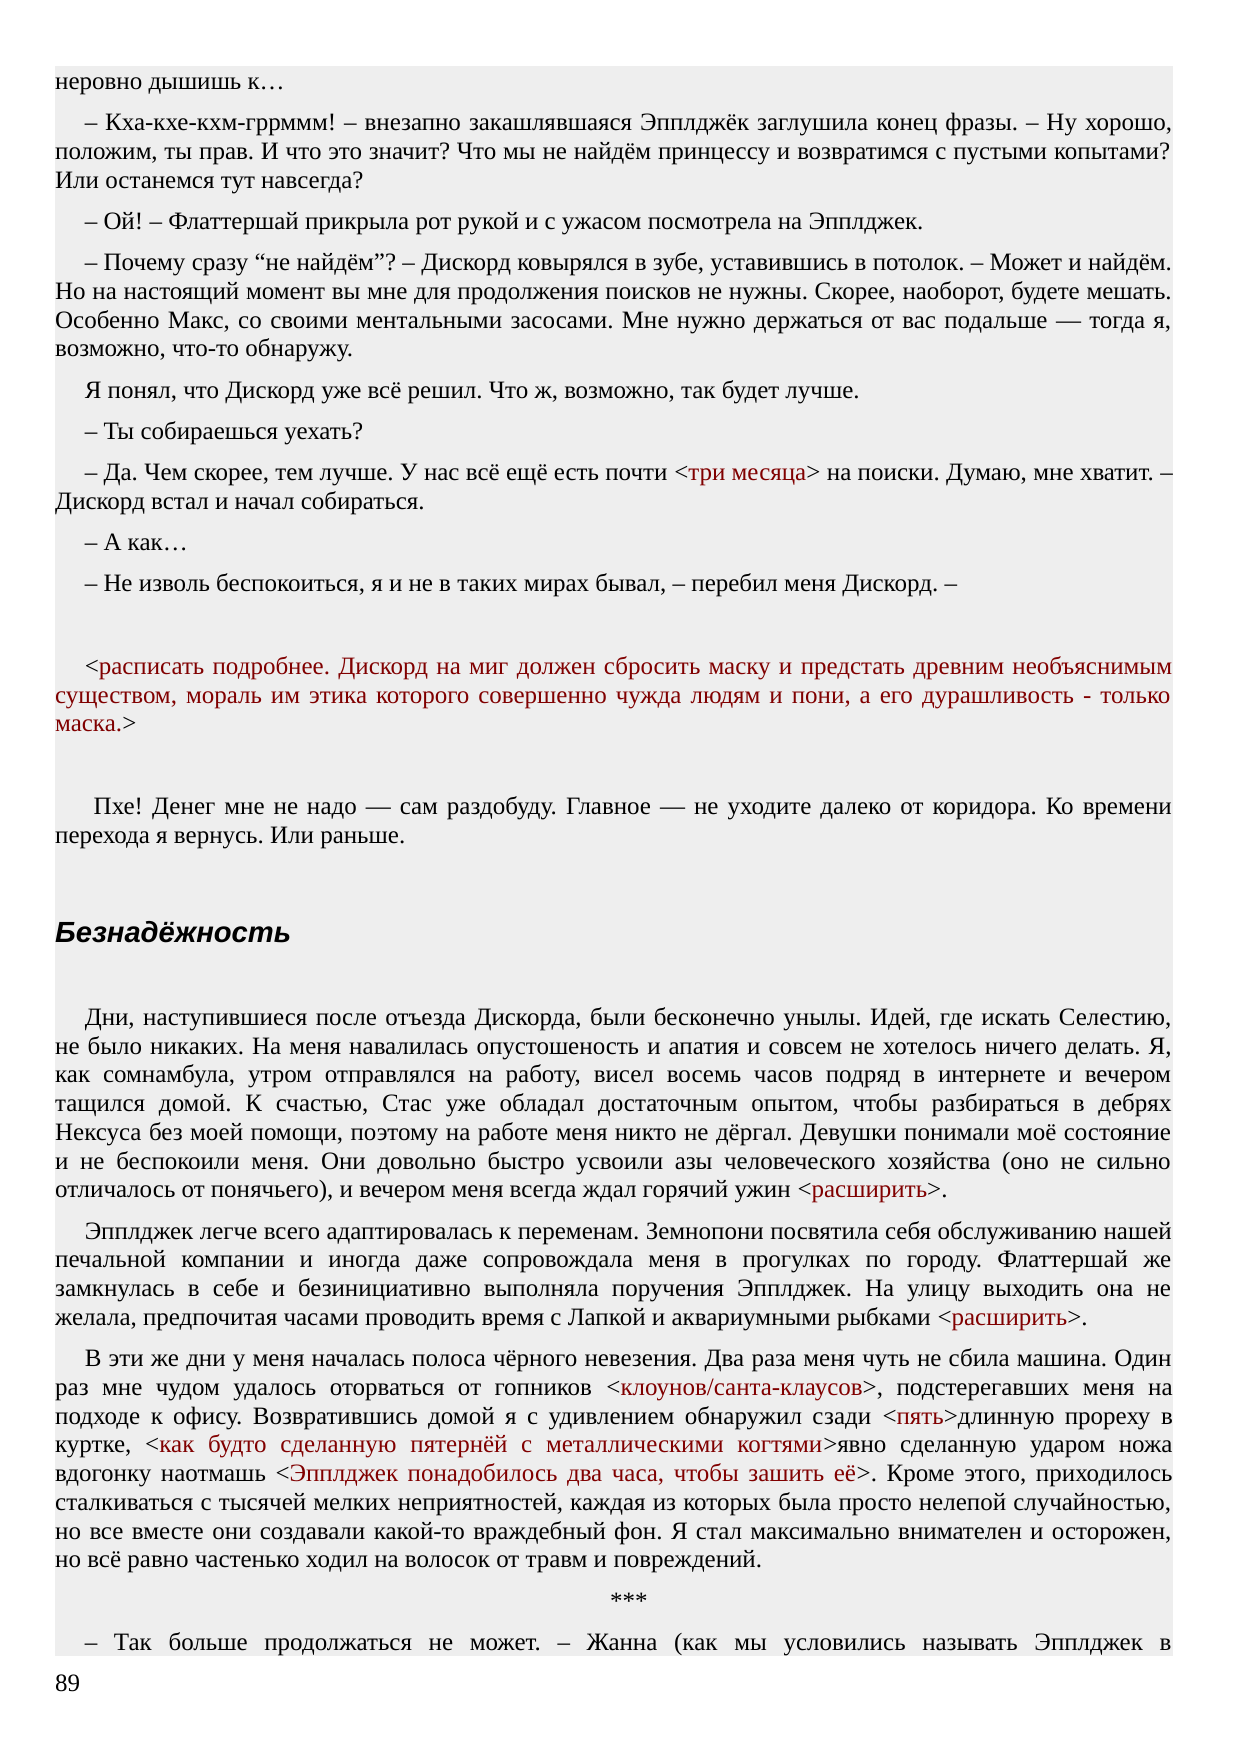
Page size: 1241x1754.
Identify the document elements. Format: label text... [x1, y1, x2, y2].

text – Так больше продолжаться не может. – Жанна (как мы условились называть Эпплджек в [55, 1627, 1173, 1656]
text – Да. Чем скорее, тем лучше. У нас всё ещё есть почти <три месяца> на поиски. Думаю, мне хватит. – Дискорд встал и начал собираться. [55, 457, 1173, 515]
text *** [55, 1586, 1173, 1614]
text – Ой! – Флаттершай прикрыла рот рукой и с ужасом посмотрела на Эпплджек. [55, 206, 1173, 235]
text – Почему сразу “не найдём”? – Дискорд ковырялся в зубе, уставившись в потолок. – Может и найдём. Но на настоящий момент вы мне для продолжения поисков не нужны. Скорее, наоборот, будете мешать. Особенно Макс, со своими ментальными засосами. Мне нужно держаться от вас подальше — тогда я, возможно, что-то обнаружу. [55, 247, 1173, 362]
text Дни, наступившиеся после отъезда Дискорда, были бесконечно унылы. Идей, где искать Селестию, не было никаких. На меня навалилась опустошеность и апатия и совсем не хотелось ничего делать. Я, как сомнамбула, утром отправлялся на работу, висел восемь часов подряд в интернете и вечером тащился домой. К счастью, Стас уже обладал достаточным опытом, чтобы разбираться в дебрях Нексуса без моей помощи, поэтому на работе меня никто не дёргал. Девушки понимали моё состояние и не беспокоили меня. Они довольно быстро усвоили азы человеческого хозяйства (оно не сильно отличалось от понячьего), и вечером меня всегда ждал горячий ужин <расширить>. [55, 1002, 1173, 1203]
text – Не изволь беспокоиться, я и не в таких мирах бывал, – перебил меня Дискорд. – [55, 568, 1173, 597]
text Пхе! Денег мне не надо — сам раздобуду. Главное — не уходите далеко от коридора. Ко времени перехода я вернусь. Или раньше. [55, 791, 1173, 848]
text В эти же дни у меня началась полоса чёрного невезения. Два раза меня чуть не сбила машина. Один раз мне чудом удалось оторваться от гопников <клоунов/санта-клаусов>, подстерегавших меня на подходе к офису. Возвратившись домой я с удивлением обнаружил сзади <пять>длинную прореху в куртке, <как будто сделанную пятернёй с металлическими когтями>явно сделанную ударом ножа вдогонку наотмашь <Эпплджек понадобилось два часа, чтобы зашить её>. Кроме этого, приходилось сталкиваться с тысячей мелких неприятностей, каждая из которых была просто нелепой случайностью, но все вместе они создавали какой-то враждебный фон. Я стал максимально внимателен и осторожен, но всё равно частенько ходил на волосок от травм и повреждений. [55, 1343, 1173, 1573]
text Эпплджек легче всего адаптировалась к переменам. Земнопони посвятила себя обслуживанию нашей печальной компании и иногда даже сопровождала меня в прогулках по городу. Флаттершай же замкнулась в себе и безинициативно выполняла поручения Эпплджек. На улицу выходить она не желала, предпочитая часами проводить время с Лапкой и аквариумными рыбками <расширить>. [55, 1216, 1173, 1331]
text Я понял, что Дискорд уже всё решил. Что ж, возможно, так будет лучше. [55, 375, 1173, 403]
text – Ты собираешься уехать? [55, 416, 1173, 445]
text неровно дышишь к… [55, 66, 1173, 95]
text – А как… [55, 527, 1173, 556]
subtitle Безнадёжность [55, 915, 1173, 948]
text – Кха-кхе-кхм-гррммм! – внезапно закашлявшаяся Эпплджёк заглушила конец фразы. – Ну хорошо, положим, ты прав. И что это значит? Что мы не найдём принцессу и возвратимся с пустыми копытами? Или останемся тут навсегда? [55, 107, 1173, 193]
text <расписать подробнее. Дискорд на миг должен сбросить маску и предстать древним необъяснимым существом, мораль им этика которого совершенно чужда людям и пони, а его дурашливость - только маска.> [55, 651, 1173, 737]
